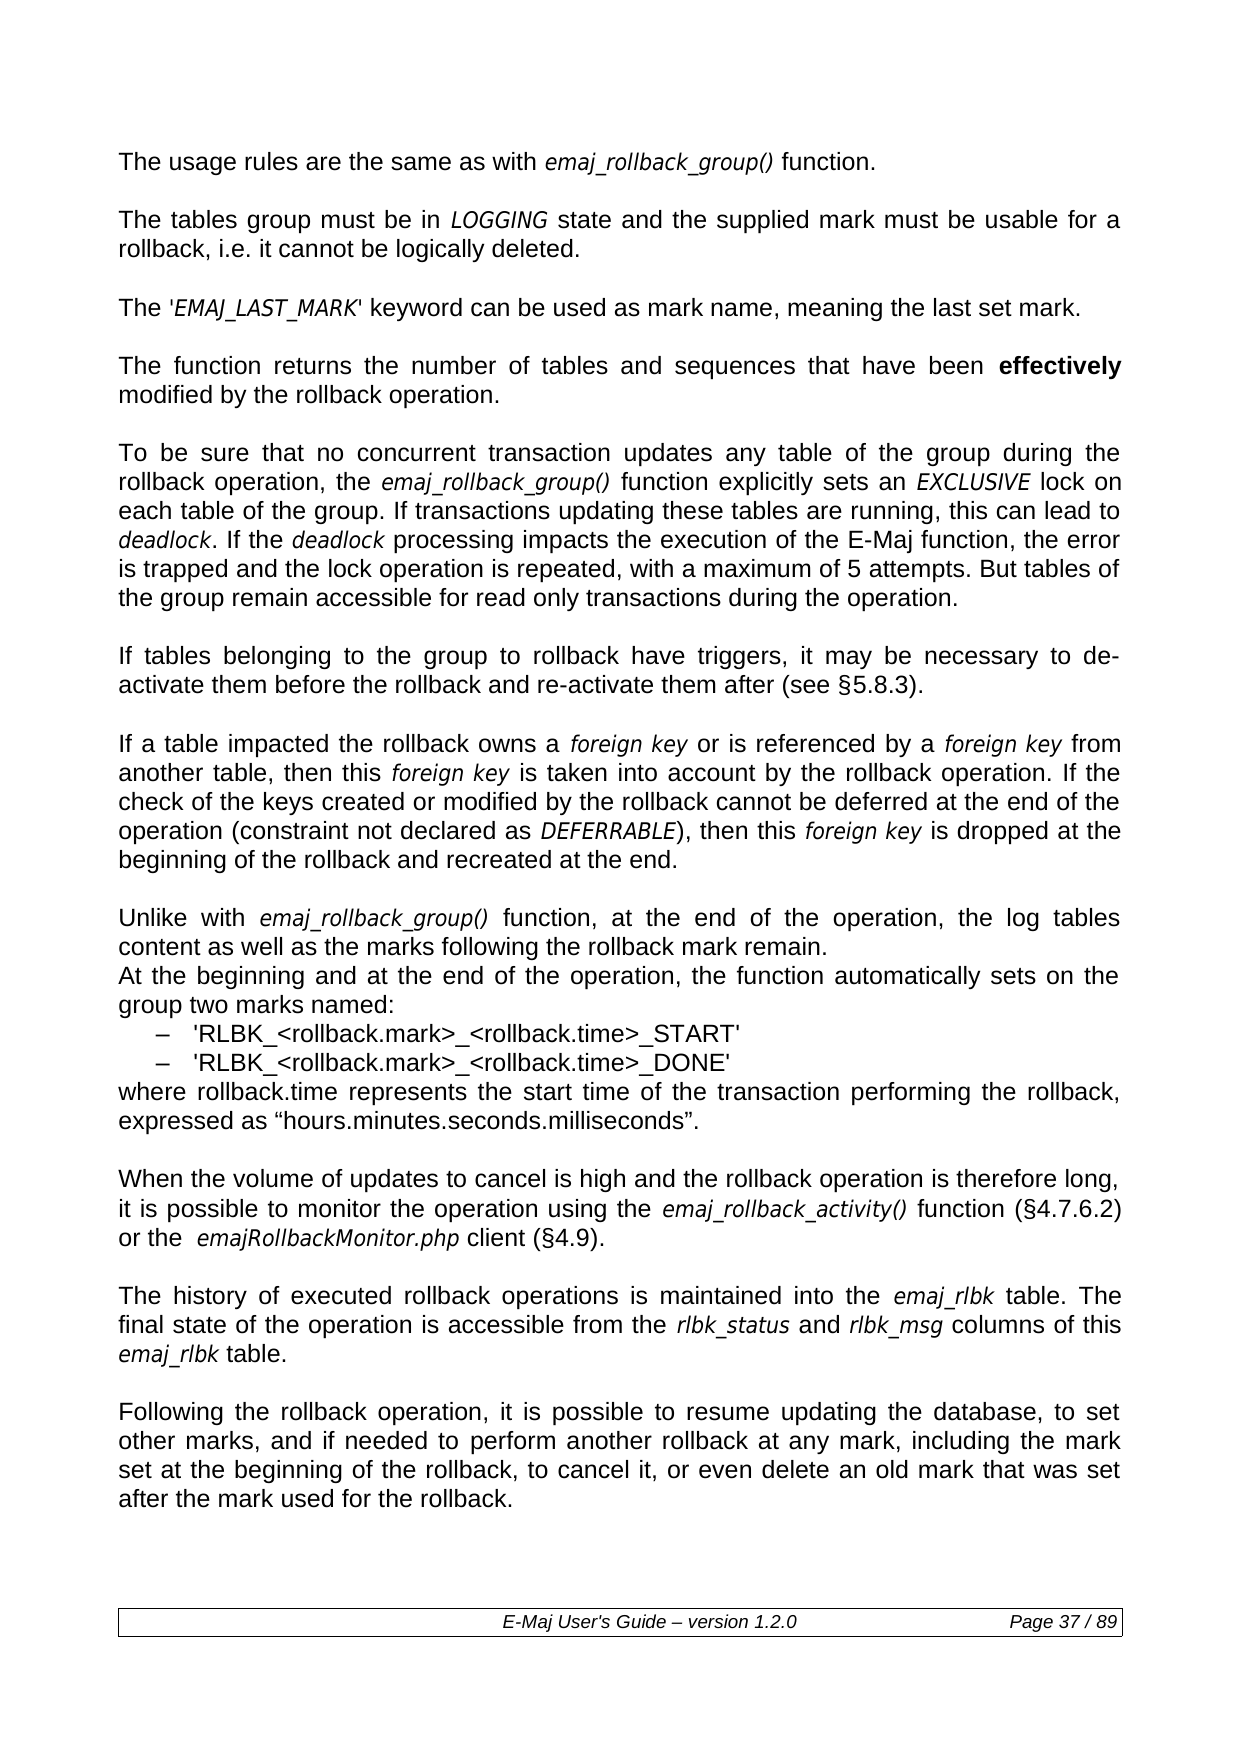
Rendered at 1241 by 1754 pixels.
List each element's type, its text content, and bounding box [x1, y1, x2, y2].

text At the beginning and at the end of the operation, the function automatically sets on the group two marks named: [118, 961, 1122, 1019]
text When the volume of updates to cancel is high and the rollback operation is therefore long, it is possible to monitor the operation using the emaj_rollback_activity() function (§4.7.6.2) or the emajRollbackMonitor.php client (§4.9). [118, 1164, 1122, 1252]
text If tables belonging to the group to rollback have triggers, it may be necessary to de-activate them before the rollback and re-activate them after (see §5.8.3). [118, 641, 1122, 699]
text where rollback.time represents the start time of the transaction performing the rollback, expressed as “hours.minutes.seconds.milliseconds”. [118, 1077, 1122, 1135]
text Unlike with emaj_rollback_group() function, at the end of the operation, the log tables content as well as the marks following the rollback mark remain. [118, 903, 1122, 961]
text The usage rules are the same as with emaj_rollback_group() function. [118, 147, 1122, 176]
text Following the rollback operation, it is possible to resume updating the database, to set other marks, and if needed to perform another rollback at any mark, including the mark set at the beginning of the rollback, to cancel it, or even delete an old mark that was set after the mark used for the rollback. [118, 1397, 1122, 1513]
list 'RLBK_<rollback.mark>_<rollback.time>_DONE' [156, 1048, 1122, 1077]
text The history of executed rollback operations is maintained into the emaj_rlbk table. The final state of the operation is accessible from the rlbk_status and rlbk_msg columns of this emaj_rlbk table. [118, 1281, 1122, 1368]
list 'RLBK_<rollback.mark>_<rollback.time>_START' [156, 1019, 1122, 1048]
text The 'EMAJ_LAST_MARK' keyword can be used as mark name, meaning the last set mark. [118, 292, 1122, 322]
text The tables group must be in LOGGING state and the supplied mark must be usable for a rollback, i.e. it cannot be logically deleted. [118, 205, 1122, 263]
text The function returns the number of tables and sequences that have been effectively modified by the rollback operation. [118, 351, 1122, 409]
text If a table impacted the rollback owns a foreign key or is referenced by a foreign key from another table, then this foreign key is taken into account by the rollback operation. If the check of the keys created or modified by the rollback cannot be deferred at the end of the operation (constraint not declared as DEFERRABLE), then this foreign key is dropped at the beginning of the rollback and recreated at the end. [118, 728, 1122, 874]
text To be sure that no concurrent transaction updates any table of the group during the rollback operation, the emaj_rollback_group() function explicitly sets an EXCLUSIVE lock on each table of the group. If transactions updating these tables are running, this can lead to deadlock. If the deadlock processing impacts the execution of the E-Maj function, the error is trapped and the lock operation is repeated, with a maximum of 5 attempts. But tables of the group remain accessible for read only transactions during the operation. [118, 438, 1122, 612]
